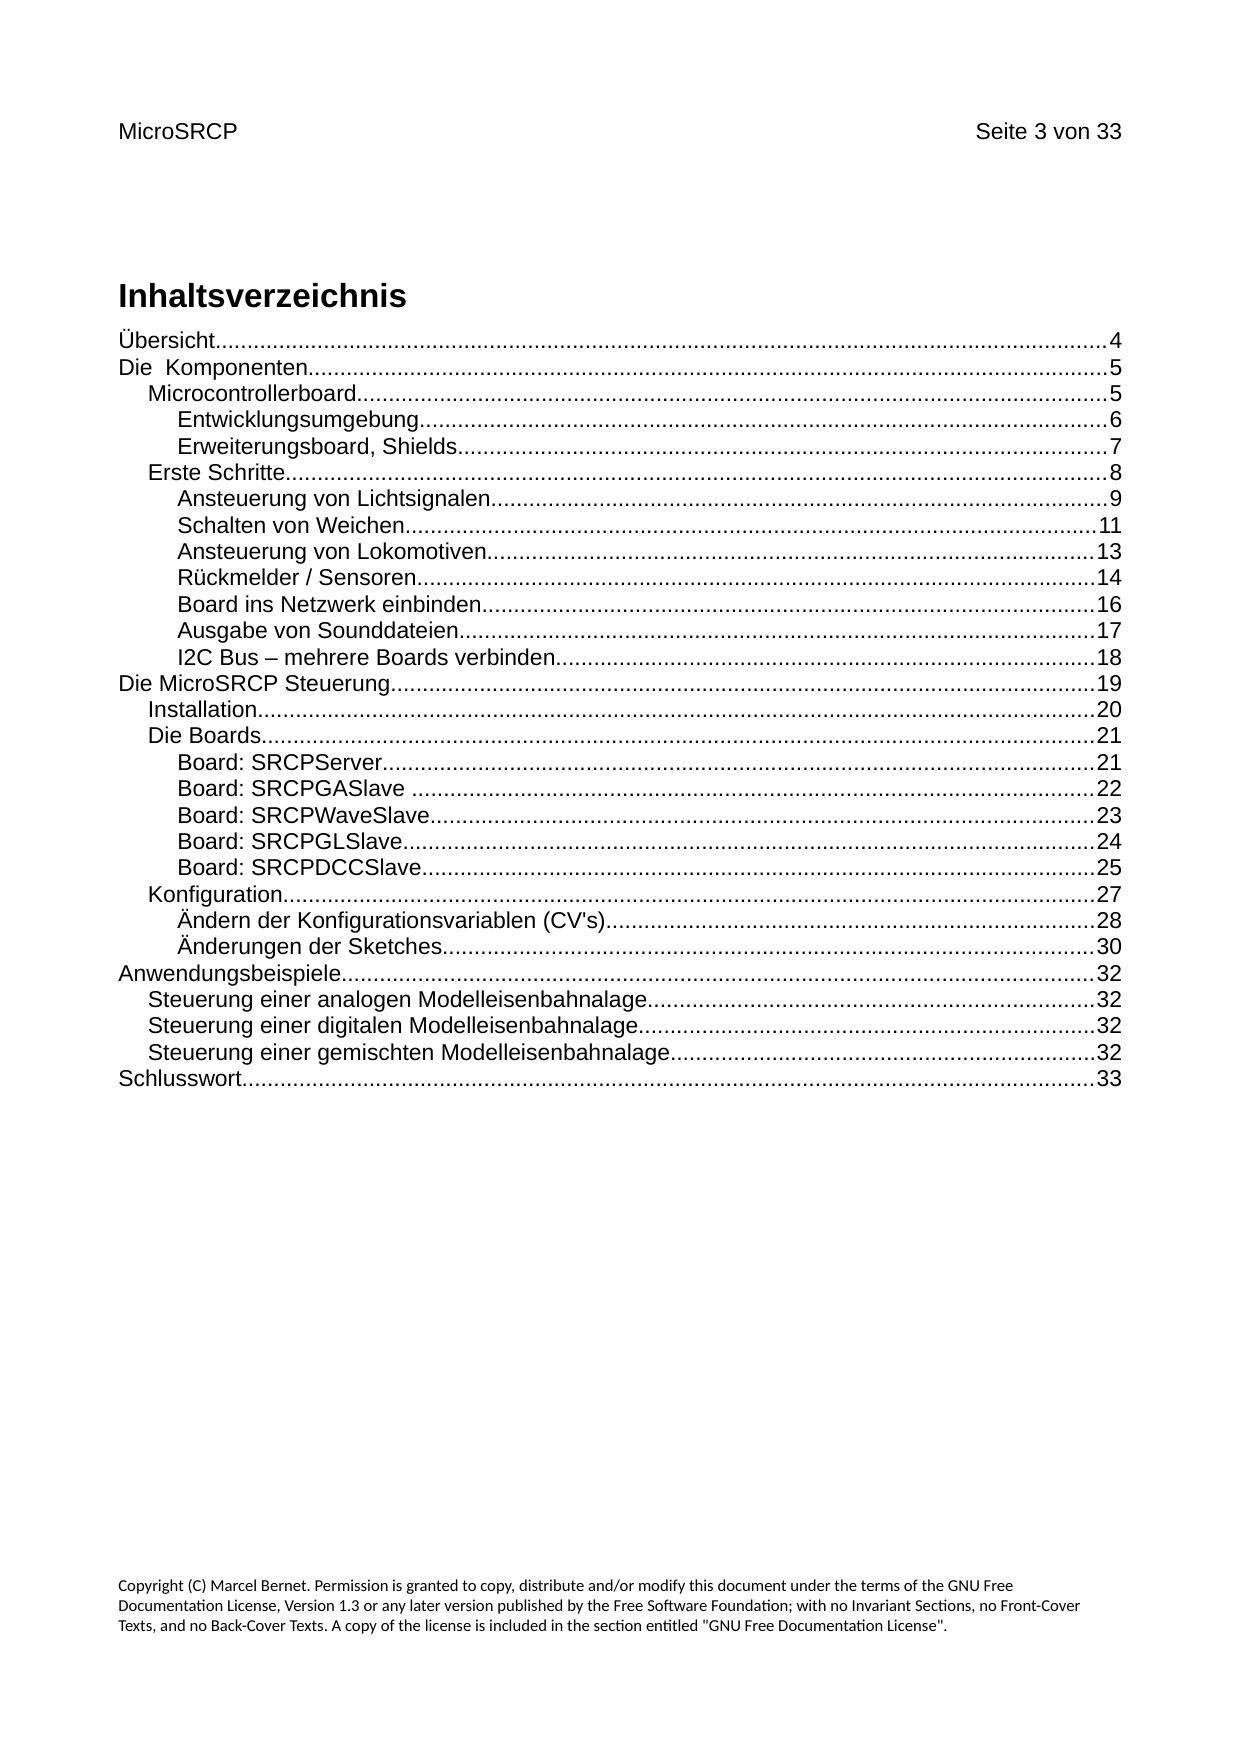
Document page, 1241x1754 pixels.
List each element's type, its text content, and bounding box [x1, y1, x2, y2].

text Anwendungsbeispiele 32 [118, 960, 1122, 986]
text Ändern der Konfigurationsvariablen (CV's) 28 [177, 907, 1122, 933]
text Installation 20 [148, 696, 1122, 722]
text Board: SRCPServer 21 [177, 749, 1122, 775]
text Konfiguration 27 [148, 881, 1122, 907]
text Steuerung einer digitalen Modelleisenbahnalage 32 [148, 1012, 1122, 1039]
text Schlusswort 33 [118, 1065, 1122, 1091]
text Board: SRCPGLSlave 24 [177, 828, 1122, 854]
text Board: SRCPDCCSlave 25 [177, 854, 1122, 881]
text Übersicht 4 [118, 327, 1122, 353]
text Steuerung einer analogen Modelleisenbahnalage 32 [148, 986, 1122, 1012]
subtitle Inhaltsverzeichnis [118, 276, 1122, 315]
text Änderungen der Sketches 30 [177, 933, 1122, 960]
text Board: SRCPWaveSlave 23 [177, 802, 1122, 828]
text Die Komponenten 5 [118, 353, 1122, 380]
text Die Boards 21 [148, 722, 1122, 749]
text Board: SRCPGASlave 22 [177, 775, 1122, 802]
text Ausgabe von Sounddateien 17 [177, 617, 1122, 643]
text Ansteuerung von Lokomotiven 13 [177, 538, 1122, 564]
text Erweiterungsboard, Shields 7 [177, 433, 1122, 459]
text Microcontrollerboard 5 [148, 380, 1122, 406]
text Rückmelder / Sensoren 14 [177, 564, 1122, 591]
text Entwicklungsumgebung 6 [177, 406, 1122, 433]
text Board ins Netzwerk einbinden 16 [177, 591, 1122, 617]
text I2C Bus – mehrere Boards verbinden 18 [177, 643, 1122, 670]
text Erste Schritte 8 [148, 459, 1122, 485]
text Steuerung einer gemischten Modelleisenbahnalage 32 [148, 1039, 1122, 1065]
text Die MicroSRCP Steuerung 19 [118, 670, 1122, 696]
text Schalten von Weichen 11 [177, 512, 1122, 538]
text Ansteuerung von Lichtsignalen 9 [177, 485, 1122, 512]
